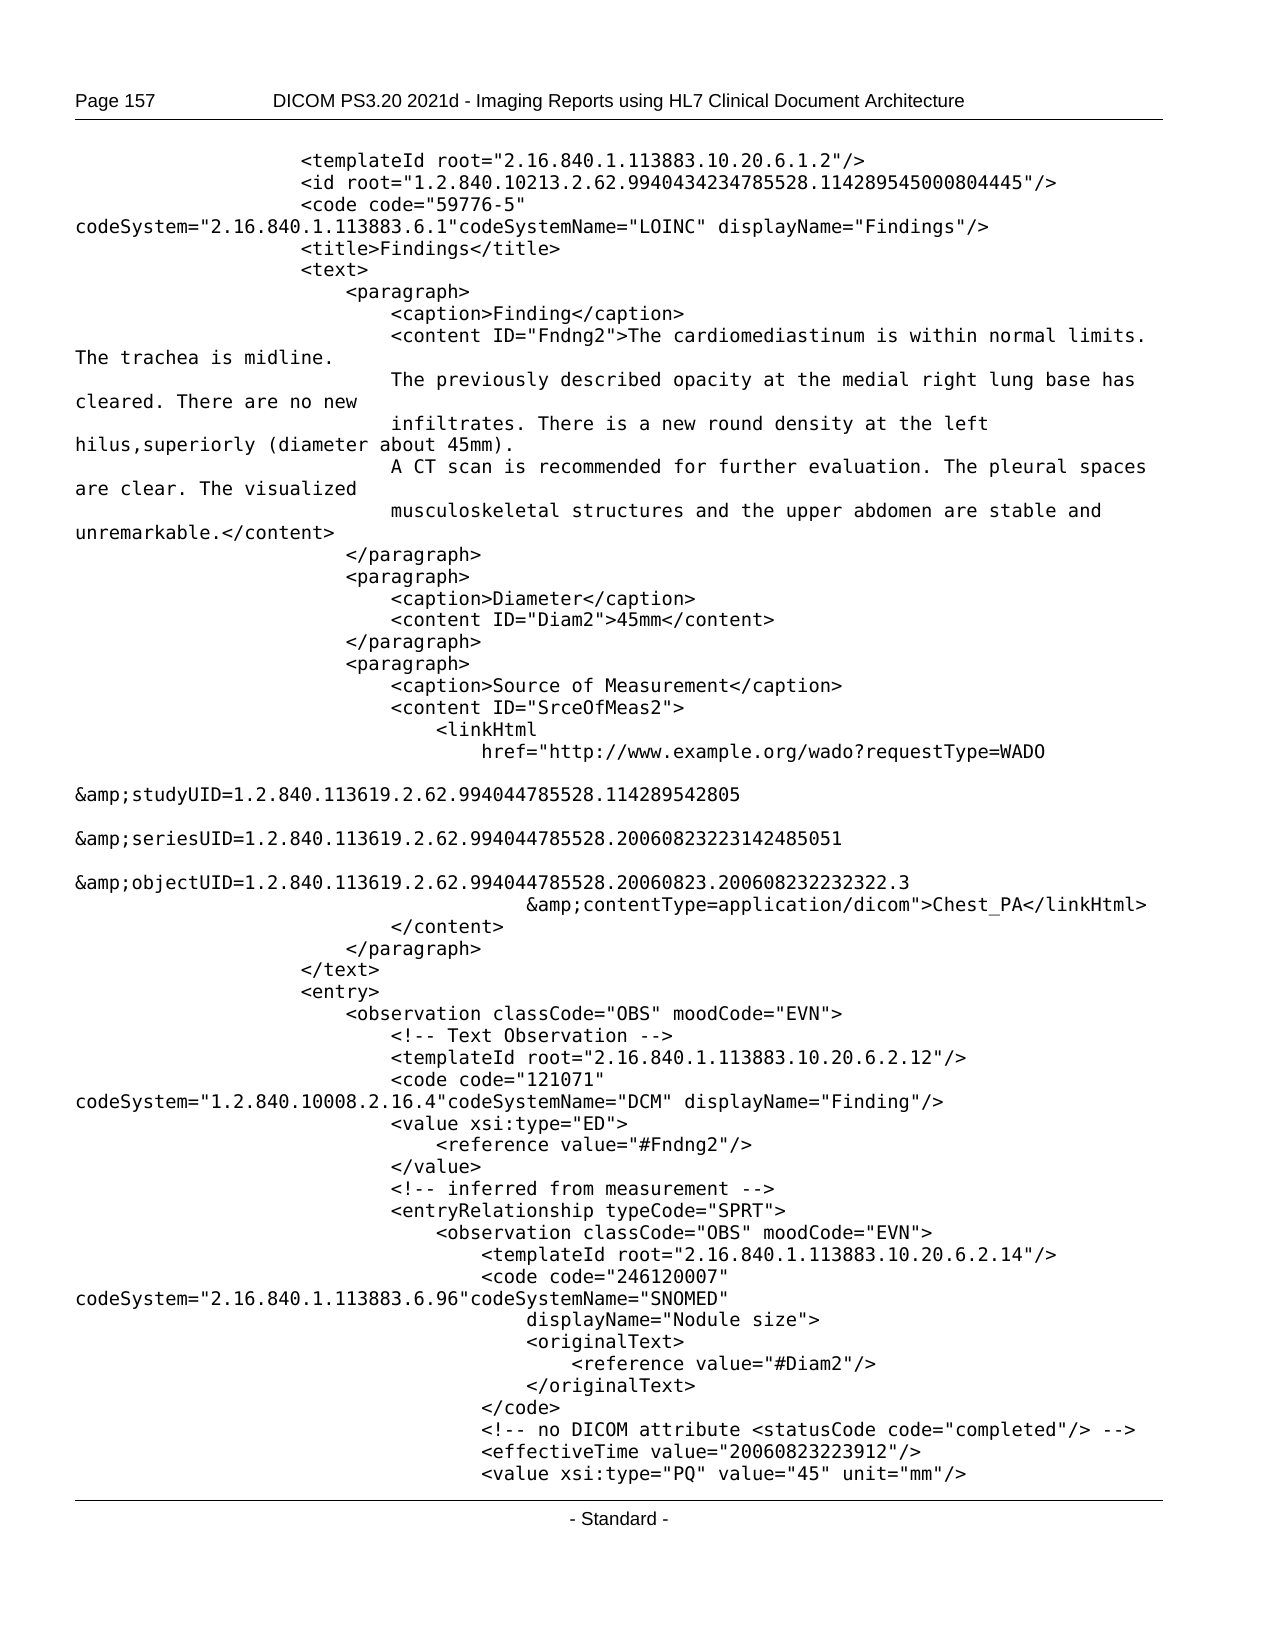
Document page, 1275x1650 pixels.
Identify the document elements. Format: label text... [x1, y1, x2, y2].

text <templateId root="2.16.840.1.113883.10.20.6.1.2"/> <id root="1.2.840.10213.2.62.9940434234785528.114289545000804445"/> <code code="59776-5" codeSystem="2.16.840.1.113883.6.1"codeSystemName="LOINC" displayName="Findings"/> <title>Findings</title> <text> <paragraph> <caption>Finding</caption> <content ID="Fndng2">The cardiomediastinum is within normal limits. The trachea is midline. The previously described opacity at the medial right lung base has cleared. There are no new infiltrates. There is a new round density at the left hilus,superiorly (diameter about 45mm). A CT scan is recommended for further evaluation. The pleural spaces are clear. The visualized musculoskeletal structures and the upper abdomen are stable and unremarkable.</content> </paragraph> <paragraph> <caption>Diameter</caption> <content ID="Diam2">45mm</content> </paragraph> <paragraph> <caption>Source of Measurement</caption> <content ID="SrceOfMeas2"> <linkHtml href="http://www.example.org/wado?requestType=WADO &amp;studyUID=1.2.840.113619.2.62.994044785528.114289542805 &amp;seriesUID=1.2.840.113619.2.62.994044785528.20060823223142485051 &amp;objectUID=1.2.840.113619.2.62.994044785528.20060823.200608232232322.3 &amp;contentType=application/dicom">Chest_PA</linkHtml> </content> </paragraph> </text> <entry> <observation classCode="OBS" moodCode="EVN"> <!-- Text Observation --> <templateId root="2.16.840.1.113883.10.20.6.2.12"/> <code code="121071" codeSystem="1.2.840.10008.2.16.4"codeSystemName="DCM" displayName="Finding"/> <value xsi:type="ED"> <reference value="#Fndng2"/> </value> <!-- inferred from measurement --> <entryRelationship typeCode="SPRT"> <observation classCode="OBS" moodCode="EVN"> <templateId root="2.16.840.1.113883.10.20.6.2.14"/> <code code="246120007" codeSystem="2.16.840.1.113883.6.96"codeSystemName="SNOMED" displayName="Nodule size"> <originalText> <reference value="#Diam2"/> </originalText> </code> <!-- no DICOM attribute <statusCode code="completed"/> --> <effectiveTime value="20060823223912"/> <value xsi:type="PQ" value="45" unit="mm"/> [75, 150, 1162, 1484]
